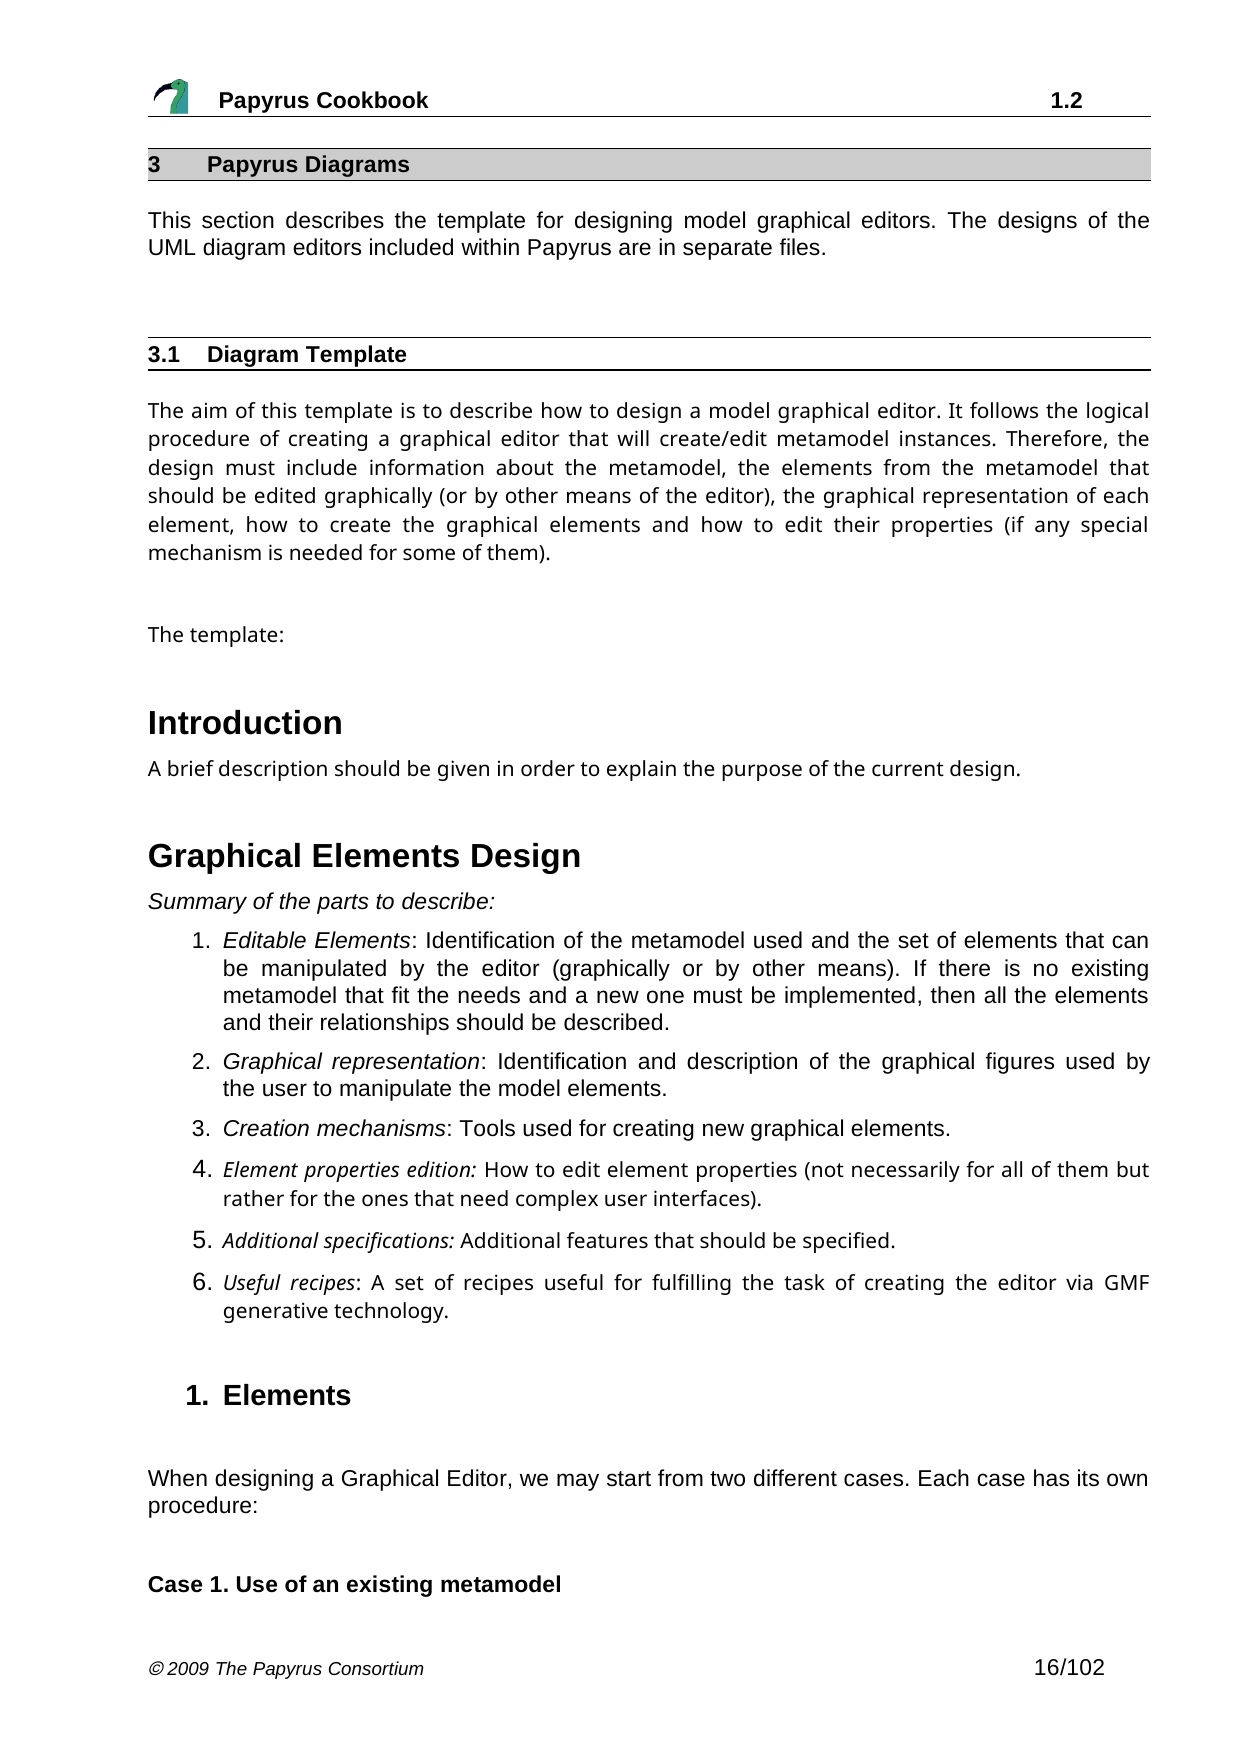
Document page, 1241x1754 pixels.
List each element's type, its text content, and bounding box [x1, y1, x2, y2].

text A brief description should be given in order to explain the purpose of the current design. [148, 753, 1151, 782]
list Elements [185, 1378, 1151, 1412]
list Additional specifications: Additional features that should be specified. [185, 1224, 1151, 1254]
list Editable Elements: Identification of the metamodel used and the set of elements that can be manipulated by the editor (graphically or by other means). If there is no existing metamodel that fit the needs and a new one must be implemented, then all the elements and their relationships should be described. [185, 927, 1151, 1035]
text When designing a Graphical Editor, we may start from two different cases. Each case has its own procedure: [148, 1464, 1151, 1518]
text Introduction [148, 702, 1151, 741]
text The template: [148, 620, 1151, 649]
list Graphical representation: Identification and description of the graphical figures used by the user to manipulate the model elements. [185, 1048, 1151, 1102]
text Summary of the parts to describe: [148, 887, 1151, 914]
text Case 1. Use of an existing metamodel [148, 1570, 1151, 1597]
list Useful recipes: A set of recipes useful for fulfilling the task of creating the editor via GMF generative technology. [185, 1267, 1151, 1325]
list Creation mechanisms: Tools used for creating new graphical elements. [185, 1114, 1151, 1141]
subtitle Diagram Template [148, 338, 1151, 369]
picture [153, 79, 189, 114]
list Element properties edition: How to edit element properties (not necessarily for all of them but rather for the ones that need complex user interfaces). [185, 1154, 1151, 1212]
text Graphical Elements Design [148, 836, 1151, 875]
text This section describes the template for designing model graphical editors. The designs of the UML diagram editors included within Papyrus are in separate files. [148, 206, 1151, 260]
subtitle Papyrus Diagrams [148, 149, 1151, 180]
text The aim of this template is to describe how to design a model graphical editor. It follows the logical procedure of creating a graphical editor that will create/edit metamodel instances. Therefore, the design must include information about the metamodel, the elements from the metamodel that should be edited graphically (or by other means of the editor), the graphical representation of each element, how to create the graphical elements and how to edit their properties (if any special mechanism is needed for some of them). [148, 396, 1151, 567]
